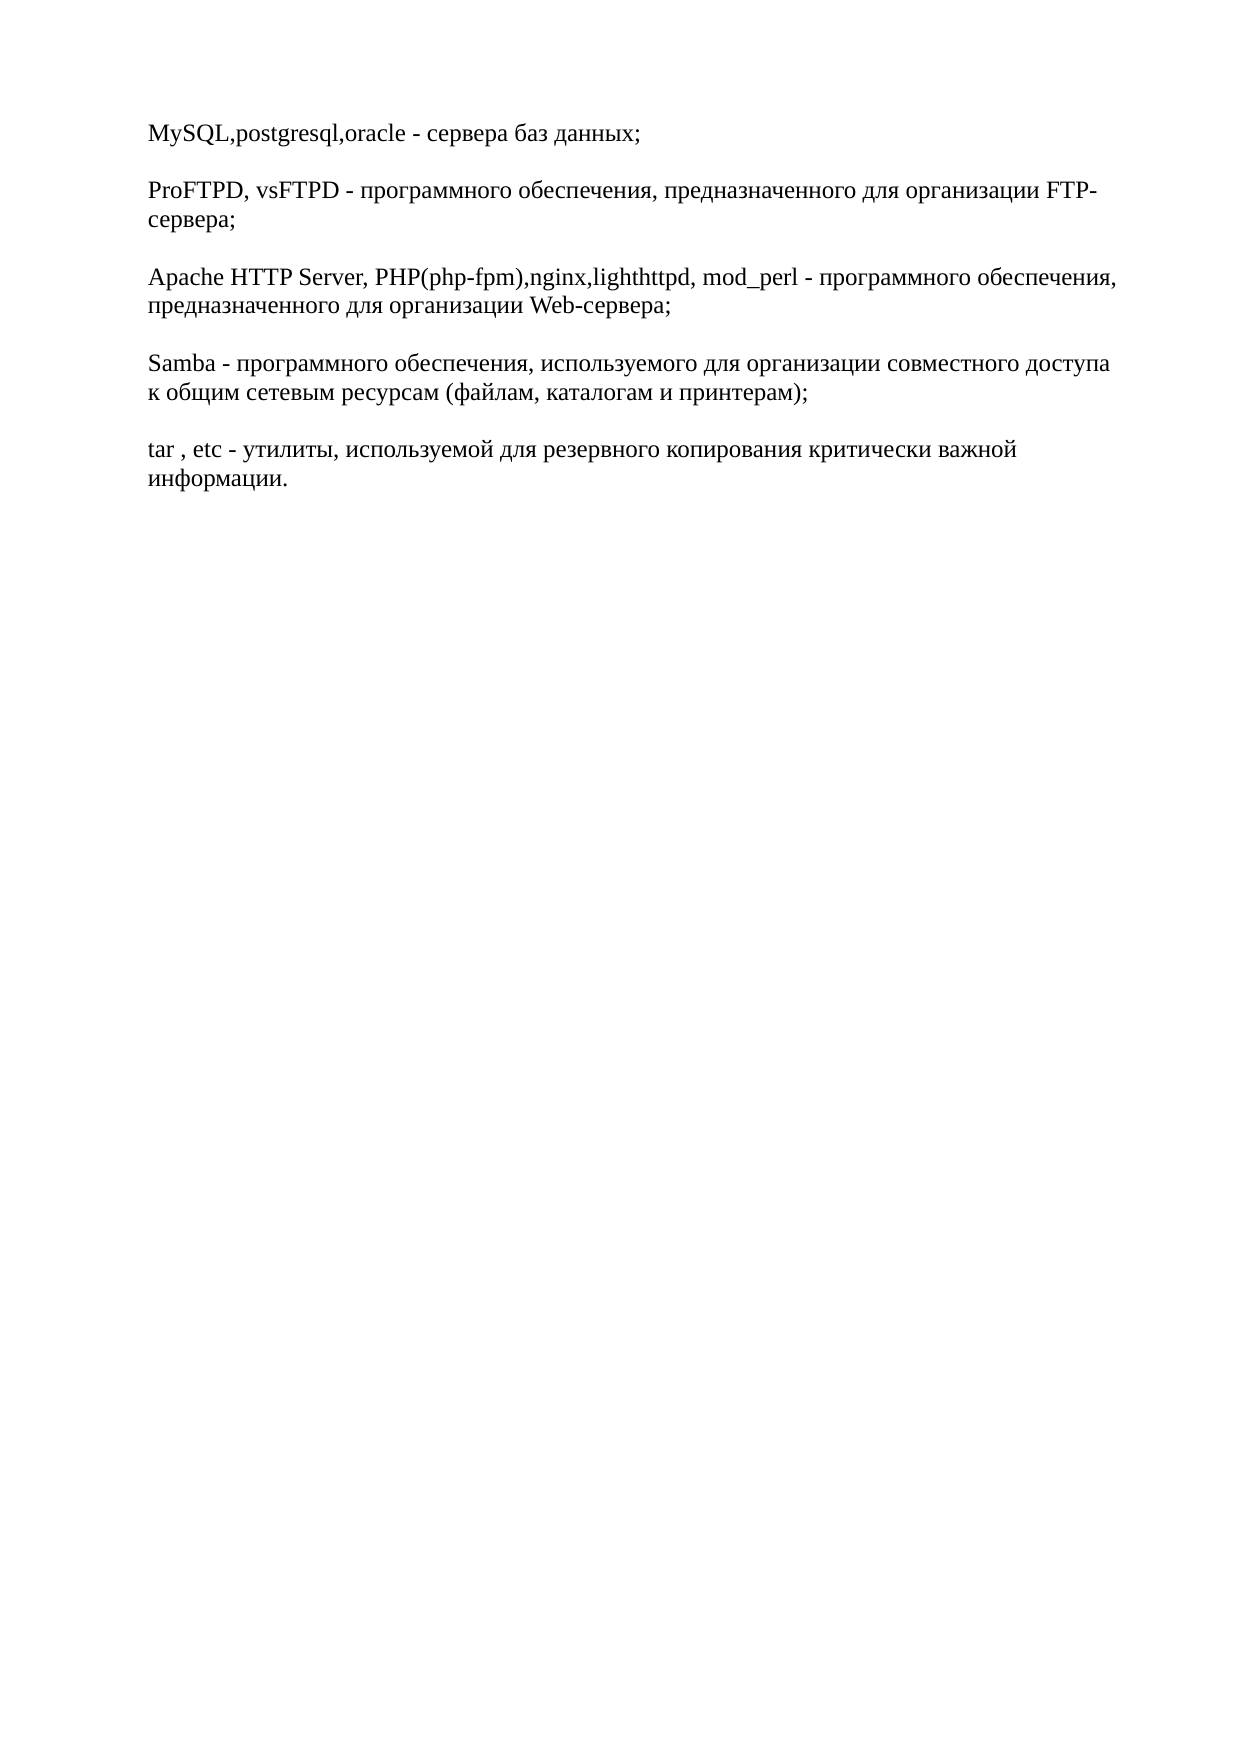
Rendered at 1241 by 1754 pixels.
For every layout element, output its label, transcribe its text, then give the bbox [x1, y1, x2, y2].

text MySQL,postgresql,oracle - сервера баз данных; ProFTPD, vsFTPD - программного обеспечения, предназначенного для организации FTP-сервера; Apache HTTP Server, PHP(php-fpm),nginx,lighthttpd, mod_perl - программного обеспечения, предназначенного для организации Web-сервера; Samba - программного обеспечения, используемого для организации совместного доступа к общим сетевым ресурсам (файлам, каталогам и принтерам); tar , etc - утилиты, используемой для резервного копирования критически важной информации. [148, 118, 1122, 492]
